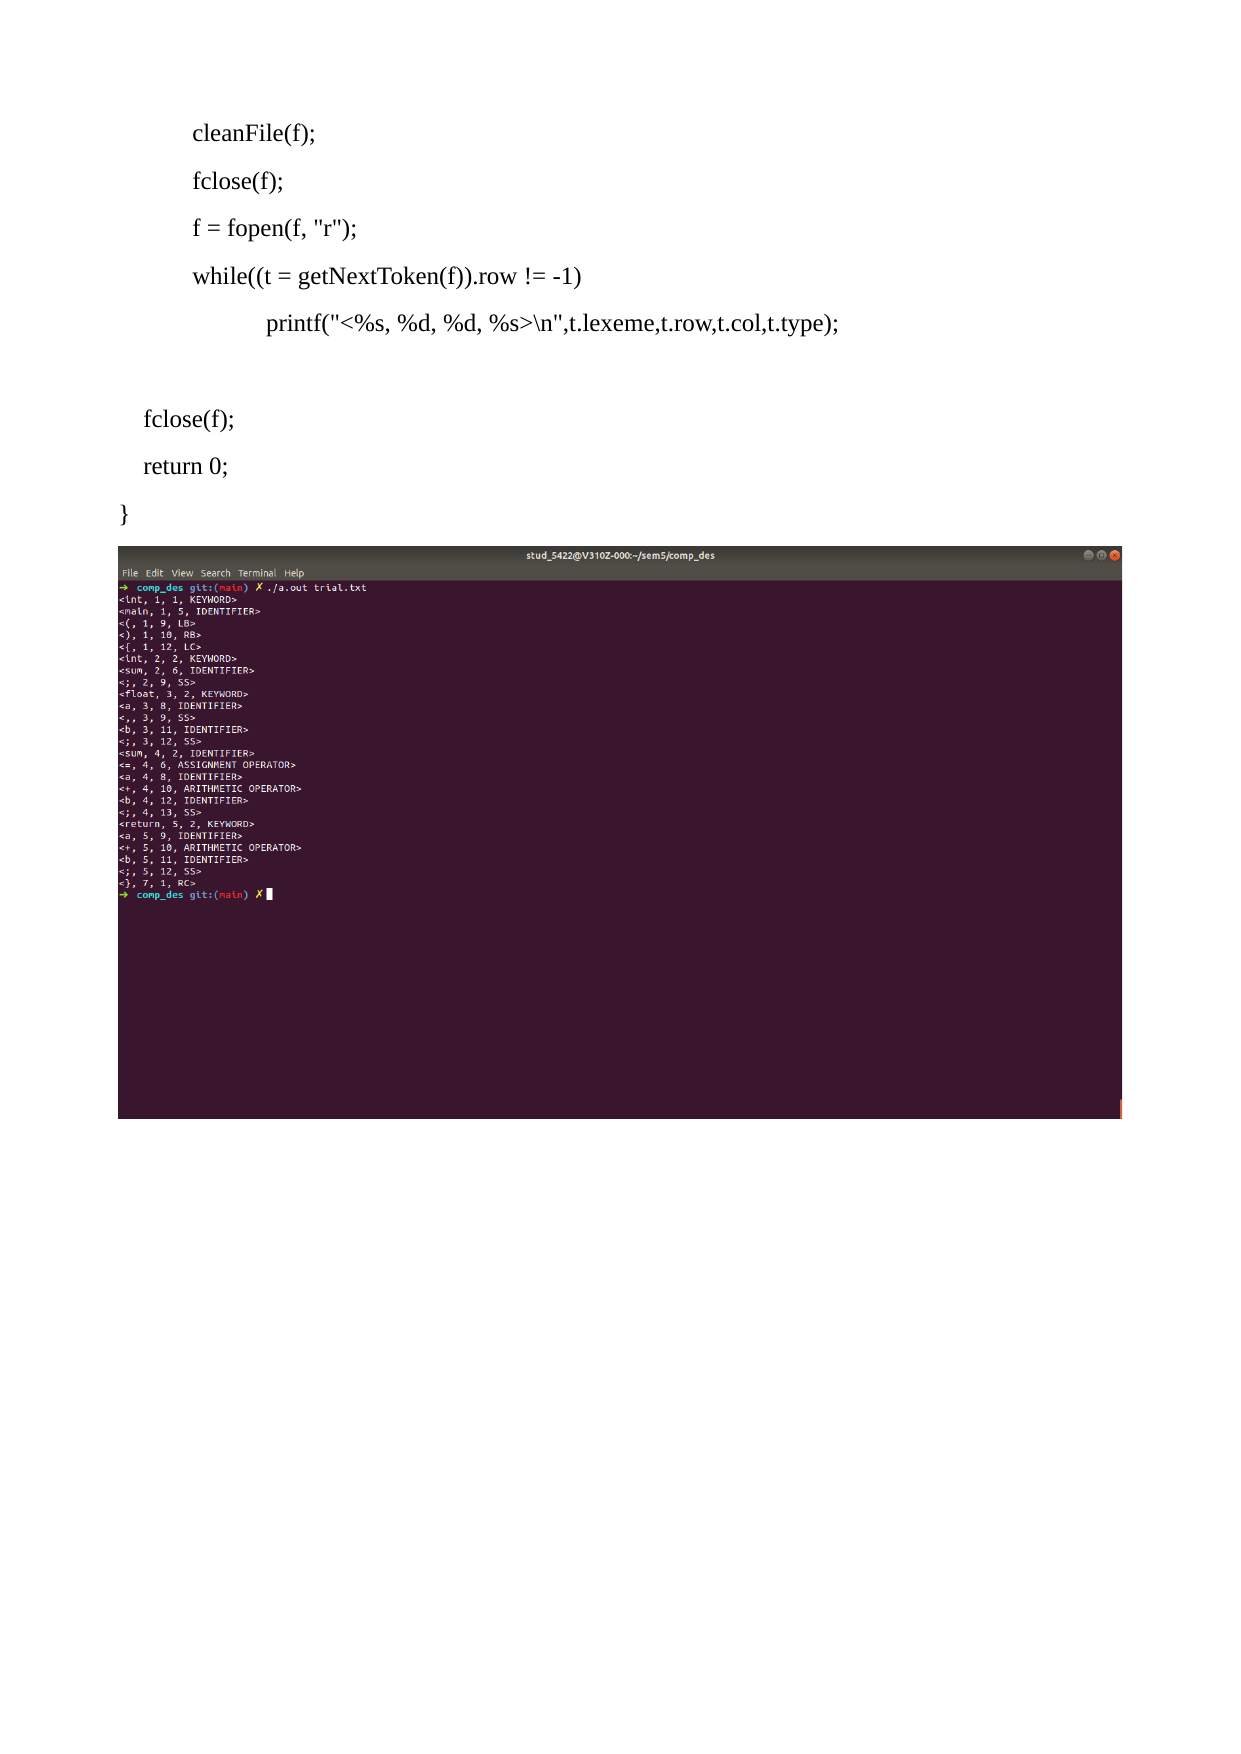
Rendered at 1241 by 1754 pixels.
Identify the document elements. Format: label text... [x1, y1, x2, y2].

text fclose(f); [118, 404, 1122, 432]
text f = fopen(f, "r"); [118, 213, 1122, 242]
text printf("<%s, %d, %d, %s>\n",t.lexeme,t.row,t.col,t.type); [118, 308, 1122, 337]
text return 0; [118, 451, 1122, 480]
text fclose(f); [118, 166, 1122, 194]
text cleanFile(f); [118, 118, 1122, 147]
text } [118, 499, 1122, 528]
picture [118, 546, 1123, 1119]
text while((t = getNextToken(f)).row != -1) [118, 261, 1122, 290]
